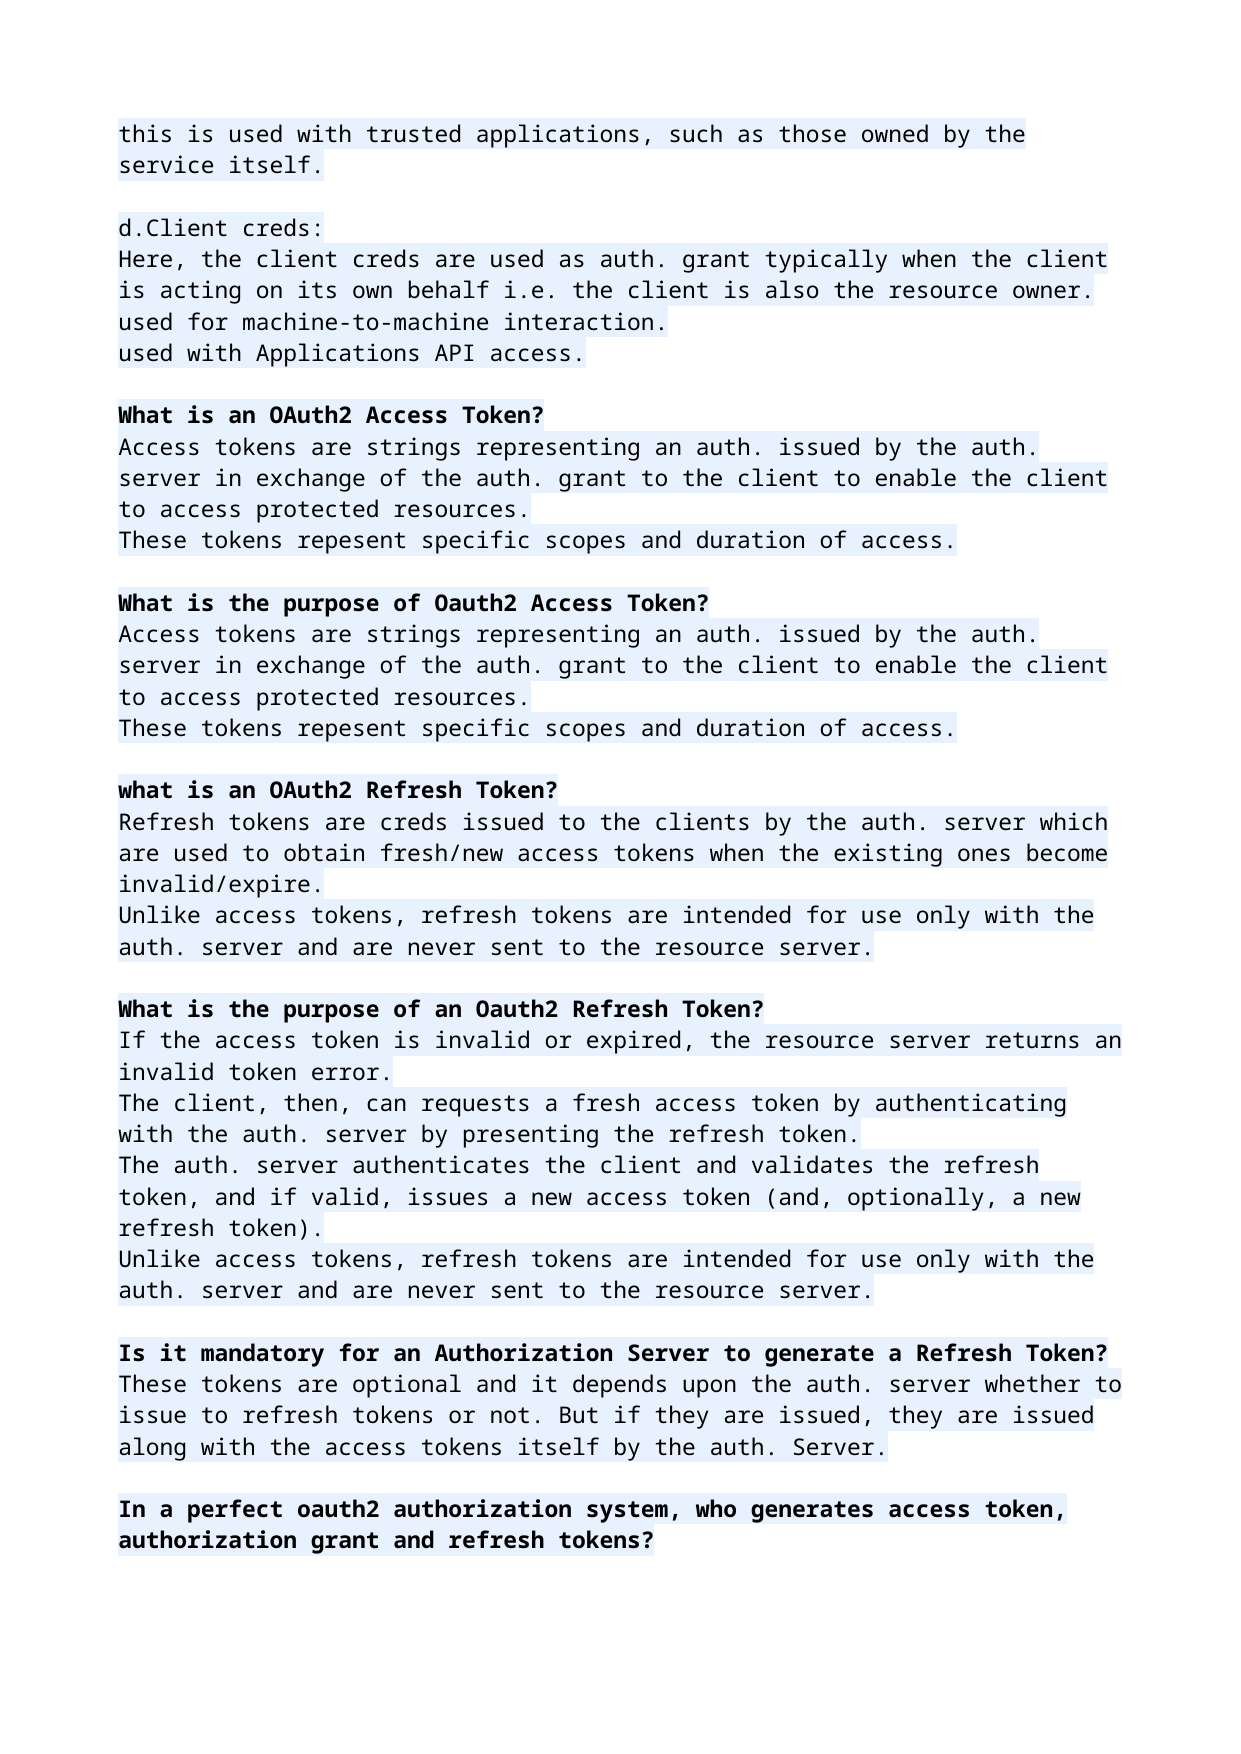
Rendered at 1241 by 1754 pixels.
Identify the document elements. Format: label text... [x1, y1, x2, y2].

text These tokens repesent specific scopes and duration of access. [118, 524, 1122, 556]
text Unlike access tokens, refresh tokens are intended for use only with the auth. server and are never sent to the resource server. [118, 1243, 1122, 1306]
text Is it mandatory for an Authorization Server to generate a Refresh Token? [118, 1337, 1122, 1368]
text The client, then, can requests a fresh access token by authenticating with the auth. server by presenting the refresh token. [118, 1087, 1122, 1149]
text d.Client creds: [118, 212, 1122, 243]
text used for machine-to-machine interaction. [118, 306, 1122, 337]
text Access tokens are strings representing an auth. issued by the auth. server in exchange of the auth. grant to the client to enable the client to access protected resources. [118, 618, 1122, 712]
text this is used with trusted applications, such as those owned by the service itself. [118, 118, 1122, 181]
text If the access token is invalid or expired, the resource server returns an invalid token error. [118, 1024, 1122, 1087]
text Here, the client creds are used as auth. grant typically when the client is acting on its own behalf i.e. the client is also the resource owner. [118, 243, 1122, 306]
text What is the purpose of an Oauth2 Refresh Token? [118, 993, 1122, 1024]
text used with Applications API access. [118, 337, 1122, 368]
text These tokens repesent specific scopes and duration of access. [118, 712, 1122, 743]
text These tokens are optional and it depends upon the auth. server whether to issue to refresh tokens or not. But if they are issued, they are issued along with the access tokens itself by the auth. Server. [118, 1368, 1122, 1462]
text The auth. server authenticates the client and validates the refresh token, and if valid, issues a new access token (and, optionally, a new refresh token). [118, 1149, 1122, 1243]
text Access tokens are strings representing an auth. issued by the auth. server in exchange of the auth. grant to the client to enable the client to access protected resources. [118, 431, 1122, 524]
text Refresh tokens are creds issued to the clients by the auth. server which are used to obtain fresh/new access tokens when the existing ones become invalid/expire. [118, 806, 1122, 899]
text What is the purpose of Oauth2 Access Token? [118, 587, 1122, 618]
text What is an OAuth2 Access Token? [118, 399, 1122, 431]
text In a perfect oauth2 authorization system, who generates access token, authorization grant and refresh tokens? [118, 1493, 1122, 1556]
text what is an OAuth2 Refresh Token? [118, 774, 1122, 806]
text Unlike access tokens, refresh tokens are intended for use only with the auth. server and are never sent to the resource server. [118, 899, 1122, 962]
